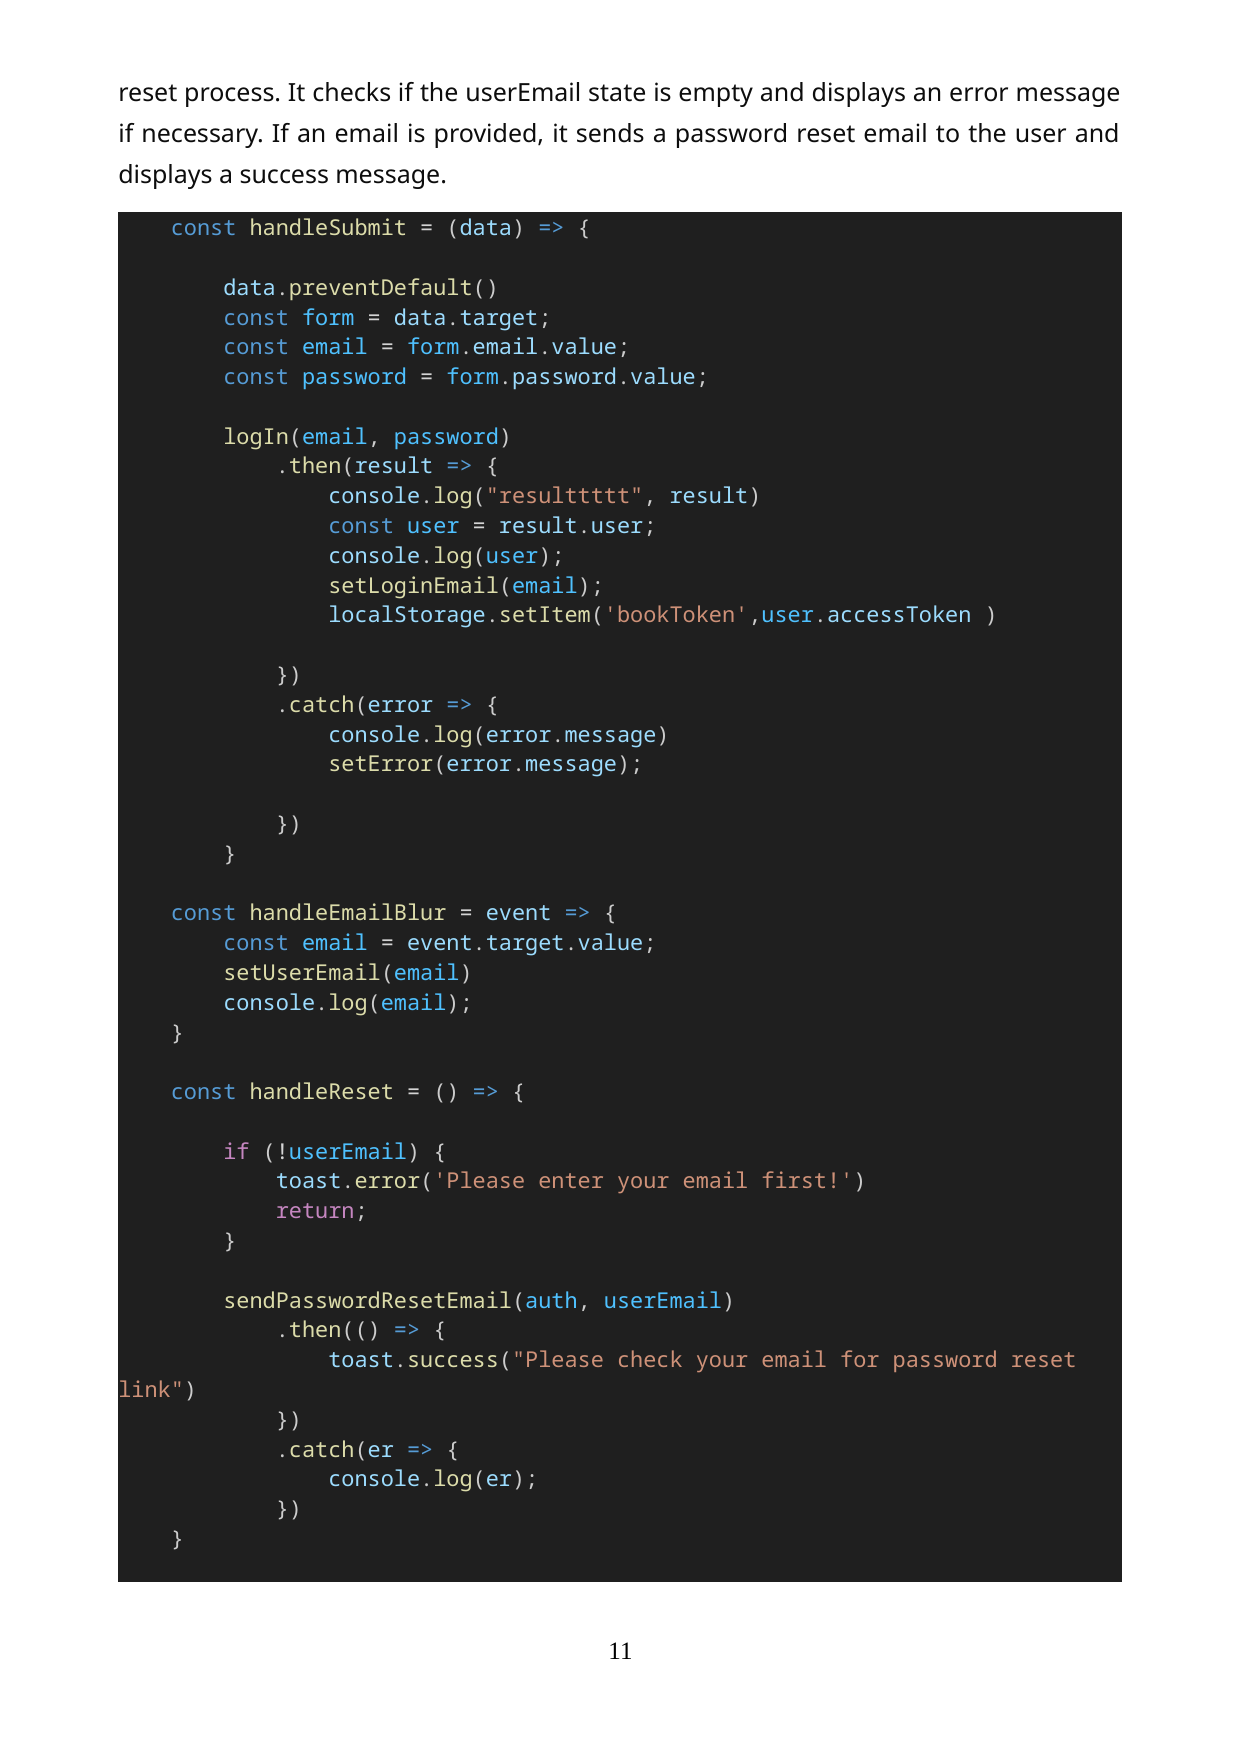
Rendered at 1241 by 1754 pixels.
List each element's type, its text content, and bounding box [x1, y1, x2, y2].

text } [118, 1225, 1122, 1255]
text logIn(email, password) [118, 421, 1122, 450]
text data.preventDefault() [118, 272, 1122, 301]
text toast.success("Please check your email for password reset link") [118, 1344, 1122, 1404]
text }) [118, 659, 1122, 689]
text const form = data.target; [118, 301, 1122, 331]
text .catch(er => { [118, 1433, 1122, 1463]
text .catch(error => { [118, 689, 1122, 718]
text localStorage.setItem('bookToken',user.accessToken ) [118, 599, 1122, 629]
text } [118, 1016, 1122, 1046]
text const user = result.user; [118, 510, 1122, 540]
text }) [118, 808, 1122, 838]
text setError(error.message); [118, 748, 1122, 778]
text sendPasswordResetEmail(auth, userEmail) [118, 1284, 1122, 1314]
text const email = form.email.value; [118, 331, 1122, 361]
text if (!userEmail) { [118, 1136, 1122, 1165]
text reset process. It checks if the userEmail state is empty and displays an error message if necessary. If an email is provided, it sends a password reset email to the user and displays a success message. [118, 75, 1122, 191]
text }) [118, 1493, 1122, 1523]
text setUserEmail(email) [118, 957, 1122, 987]
text const handleEmailBlur = event => { [118, 897, 1122, 927]
text const handleReset = () => { [118, 1076, 1122, 1106]
text console.log(error.message) [118, 718, 1122, 748]
text .then(() => { [118, 1314, 1122, 1344]
text const email = event.target.value; [118, 927, 1122, 957]
text console.log(er); [118, 1463, 1122, 1493]
text setLoginEmail(email); [118, 569, 1122, 599]
text }) [118, 1404, 1122, 1433]
text } [118, 838, 1122, 867]
text const password = form.password.value; [118, 361, 1122, 391]
text console.log(user); [118, 540, 1122, 569]
text .then(result => { [118, 450, 1122, 480]
text const handleSubmit = (data) => { [118, 212, 1122, 242]
text console.log(email); [118, 987, 1122, 1016]
text console.log("resulttttt", result) [118, 480, 1122, 510]
text } [118, 1523, 1122, 1553]
text return; [118, 1195, 1122, 1225]
text toast.error('Please enter your email first!') [118, 1165, 1122, 1195]
